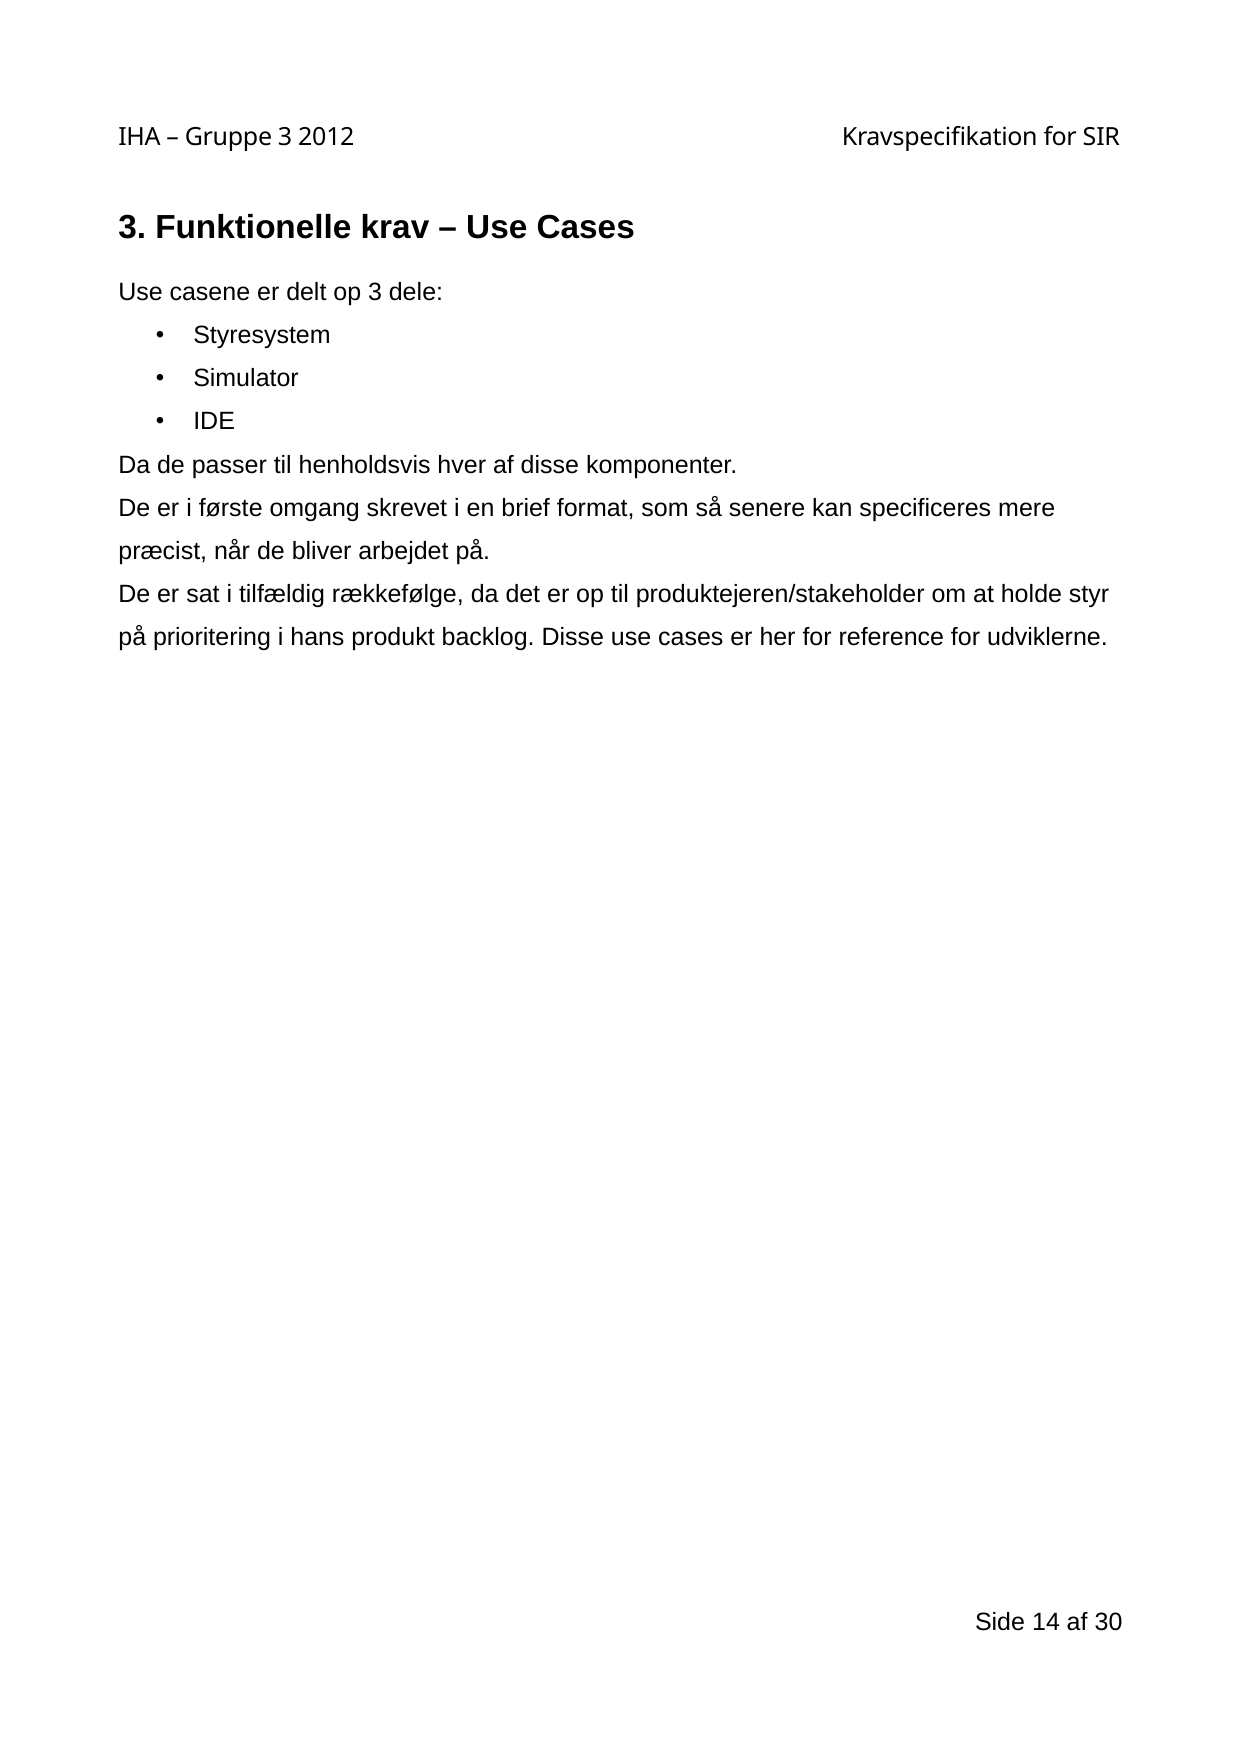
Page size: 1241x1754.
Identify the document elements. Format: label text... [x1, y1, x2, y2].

list Simulator [156, 363, 1122, 392]
text Da de passer til henholdsvis hver af disse komponenter. [118, 449, 1122, 478]
text De er i første omgang skrevet i en brief format, som så senere kan specificeres mere præcist, når de bliver arbejdet på. [118, 493, 1122, 564]
text Use casene er delt op 3 dele: [118, 277, 1122, 306]
list IDE [156, 406, 1122, 435]
subtitle 3. Funktionelle krav – Use Cases [118, 207, 1122, 245]
text De er sat i tilfældig rækkefølge, da det er op til produktejeren/stakeholder om at holde styr på prioritering i hans produkt backlog. Disse use cases er her for reference for udviklerne. [118, 579, 1122, 651]
list Styresystem [156, 320, 1122, 349]
